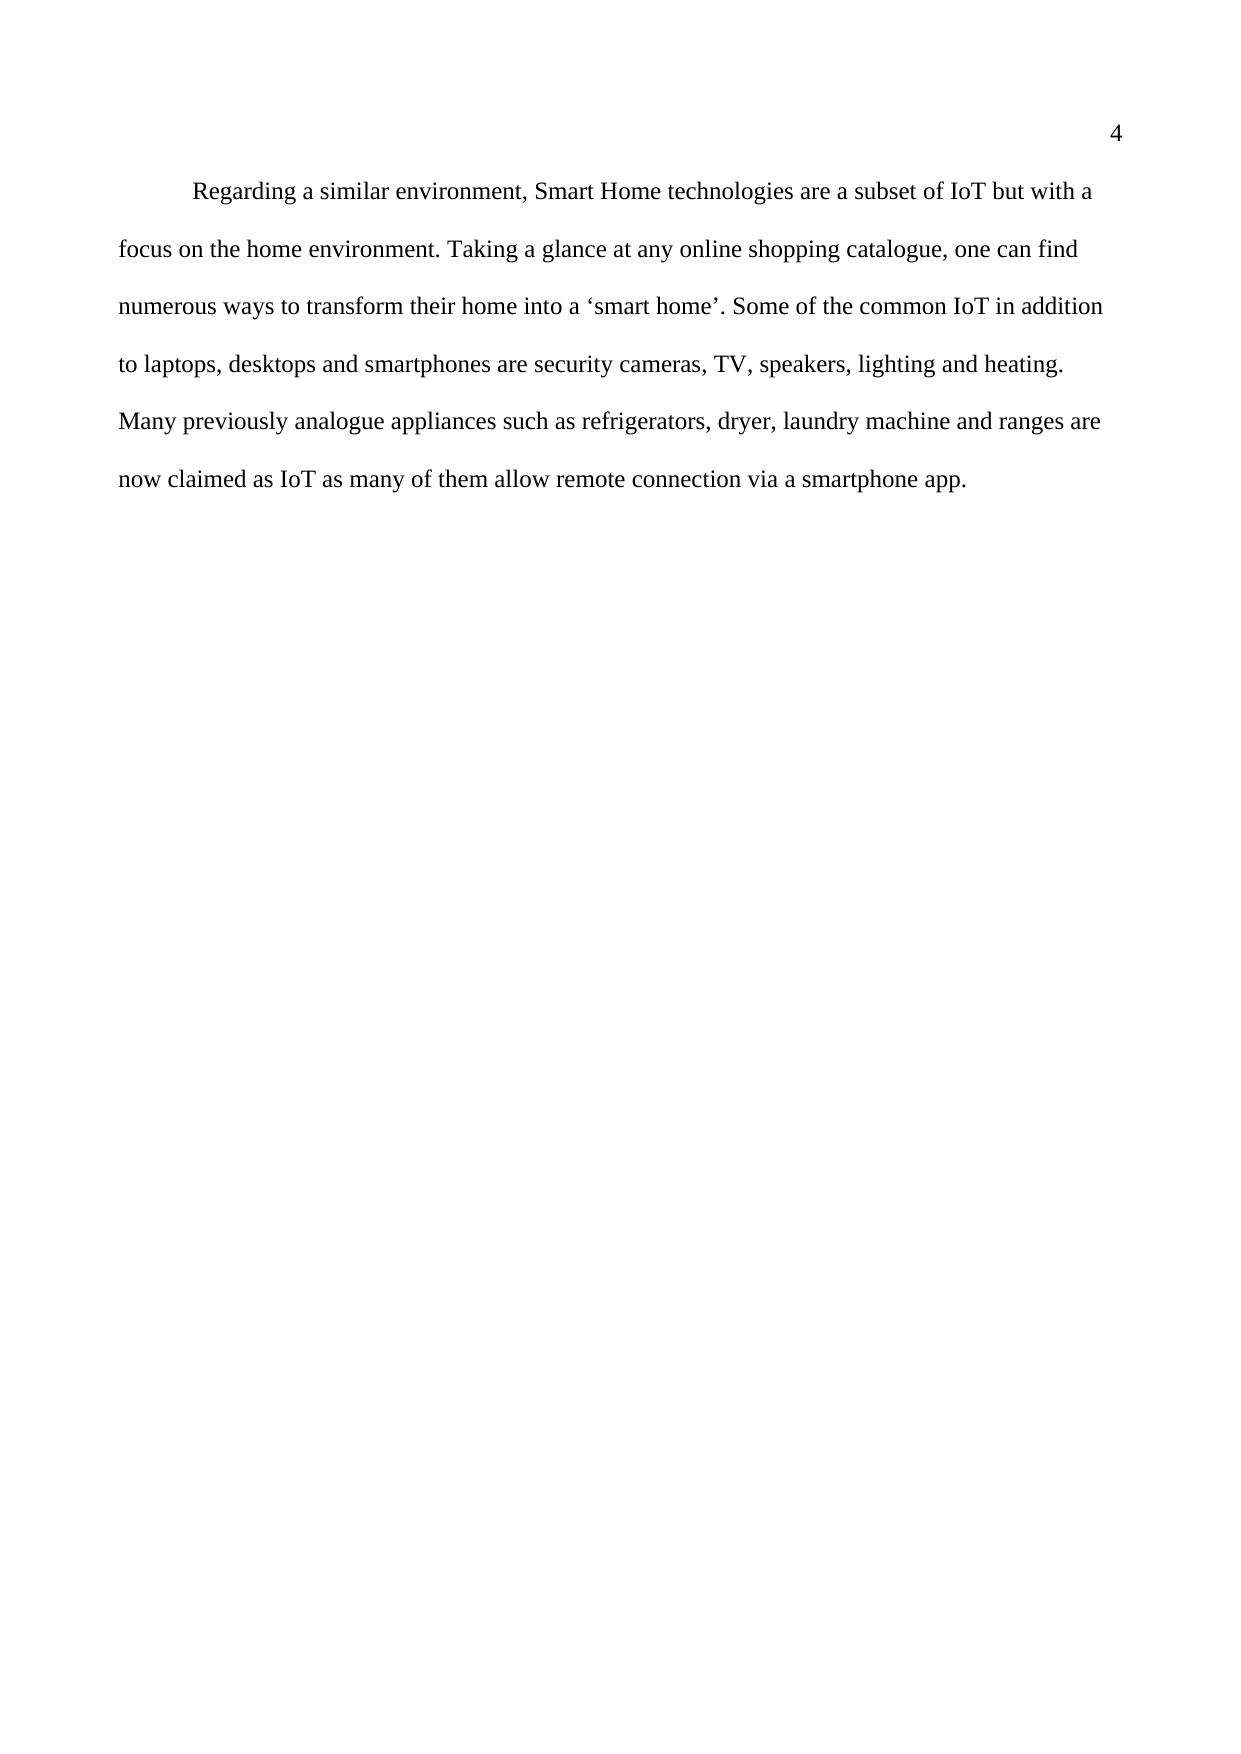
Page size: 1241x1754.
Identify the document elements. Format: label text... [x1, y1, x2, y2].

text Regarding a similar environment, Smart Home technologies are a subset of IoT but with a focus on the home environment. Taking a glance at any online shopping catalogue, one can find numerous ways to transform their home into a ‘smart home’. Some of the common IoT in addition to laptops, desktops and smartphones are security cameras, TV, speakers, lighting and heating. Many previously analogue appliances such as refrigerators, dryer, laundry machine and ranges are now claimed as IoT as many of them allow remote connection via a smartphone app. [118, 176, 1122, 493]
